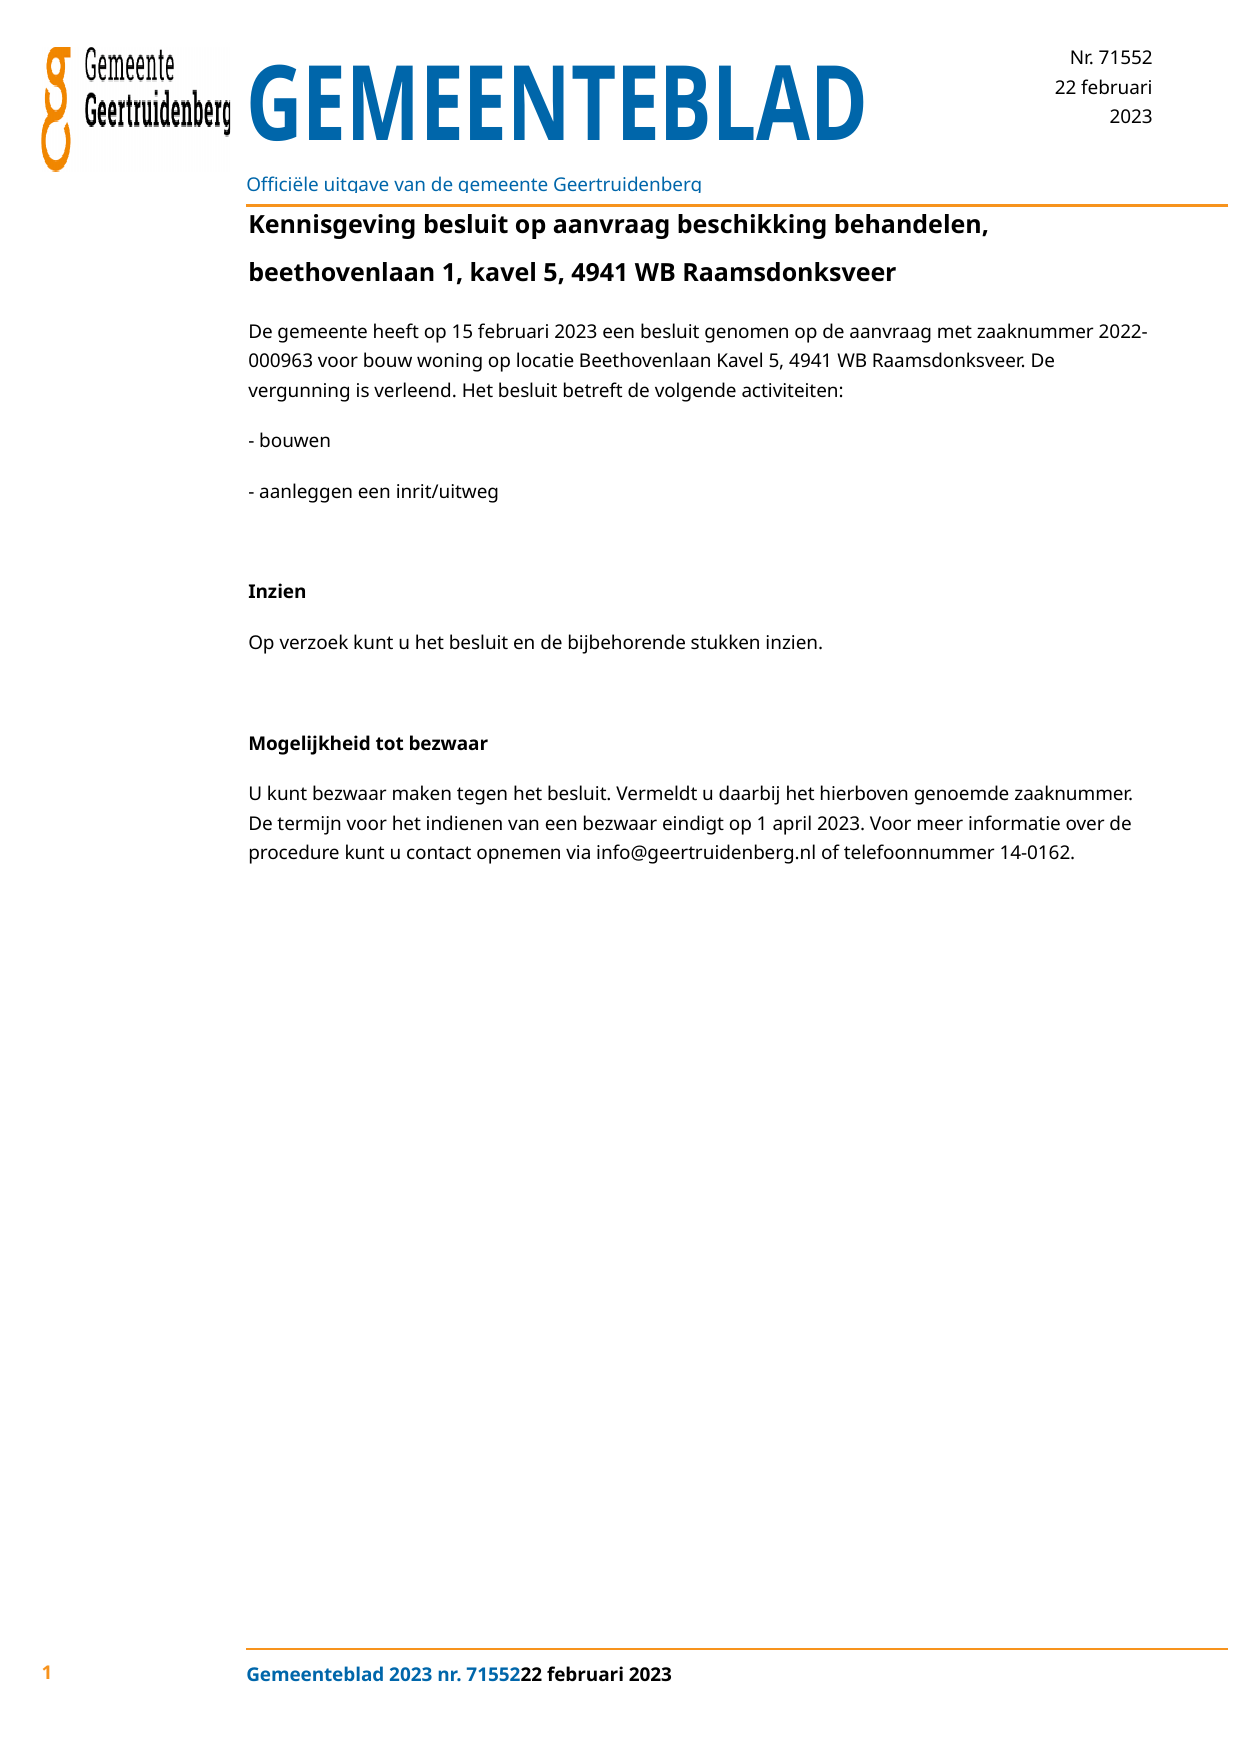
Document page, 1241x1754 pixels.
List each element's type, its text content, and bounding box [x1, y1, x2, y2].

text - aanleggen een inrit/uitweg [248, 478, 1152, 504]
text De gemeente heeft op 15 februari 2023 een besluit genomen op de aanvraag met zaaknummer 2022-000963 voor bouw woning op locatie Beethovenlaan Kavel 5, 4941 WB Raamsdonksveer. De vergunning is verleend. Het besluit betreft de volgende activiteiten: [248, 318, 1152, 403]
picture [41, 47, 231, 172]
text - bouwen [248, 427, 1152, 453]
text Kennisgeving besluit op aanvraag beschikking behandelen, beethovenlaan 1, kavel 5, 4941 WB Raamsdonksveer [248, 207, 1152, 288]
text Op verzoek kunt u het besluit en de bijbehorende stukken inzien. [248, 629, 1152, 655]
text U kunt bezwaar maken tegen het besluit. Vermeldt u daarbij het hierboven genoemde zaaknummer. De termijn voor het indienen van een bezwaar eindigt op 1 april 2023. Voor meer informatie over de procedure kunt u contact opnemen via info@geertruidenberg.nl of telefoonnummer 14-0162. [248, 780, 1152, 865]
text Inzien [248, 579, 1152, 604]
text Mogelijkheid tot bezwaar [248, 730, 1152, 756]
